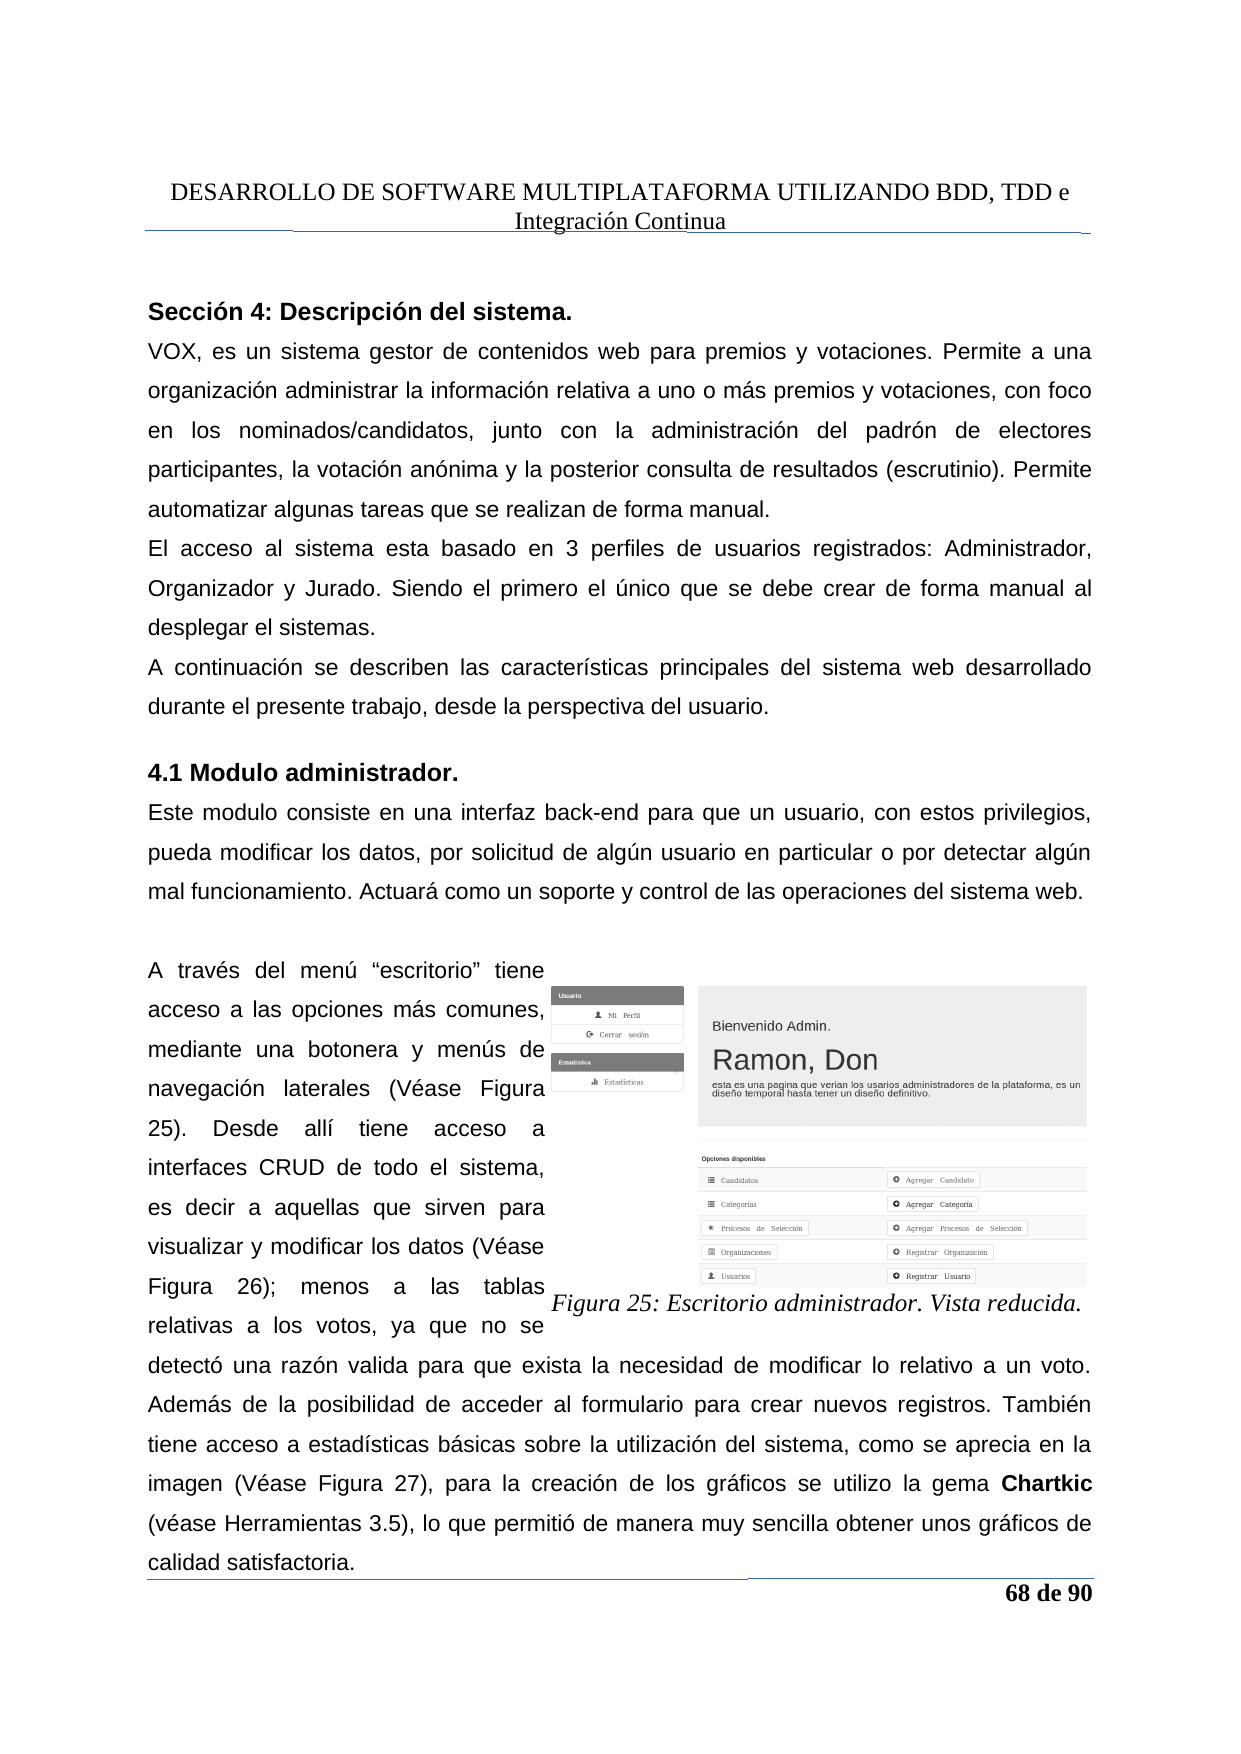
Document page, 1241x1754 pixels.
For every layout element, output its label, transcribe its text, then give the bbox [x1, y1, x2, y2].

text Este modulo consiste en una interfaz back-end para que un usuario, con estos privilegios, pueda modificar los datos, por solicitud de algún usuario en particular o por detectar algún mal funcionamiento. Actuará como un soporte y control de las operaciones del sistema web. [148, 799, 1093, 904]
text El acceso al sistema esta basado en 3 perfiles de usuarios registrados: Administrador, Organizador y Jurado. Siendo el primero el único que se debe crear de forma manual al desplegar el sistemas. [148, 535, 1093, 641]
subtitle Sección 4: Descripción del sistema. [148, 297, 1093, 325]
subtitle 4.1 Modulo administrador. [148, 758, 1093, 786]
text Figura 25: Escritorio administrador. Vista reducida. [551, 1289, 1087, 1317]
text A continuación se describen las características principales del sistema web desarrollado durante el presente trabajo, desde la perspectiva del usuario. [148, 654, 1093, 719]
text A través del menú “escritorio” tiene acceso a las opciones más comunes, mediante una botonera y menús de navegación laterales (Véase Figura 25). Desde allí tiene acceso a interfaces CRUD de todo el sistema, es decir a aquellas que sirven para visualizar y modificar los datos (Véase Figura 26); menos a las tablas relativas a los votos, ya que no se detectó una razón valida para que exista la necesidad de modificar lo relativo a un voto. Además de la posibilidad de acceder al formulario para crear nuevos registros. También tiene acceso a estadísticas básicas sobre la utilización del sistema, como se aprecia en la imagen (Véase Figura 27), para la creación de los gráficos se utilizo la gema Chartkic (véase Herramientas 3.5), lo que permitió de manera muy sencilla obtener unos gráficos de calidad satisfactoria. [148, 957, 1093, 1571]
text VOX, es un sistema gestor de contenidos web para premios y votaciones. Permite a una organización administrar la información relativa a uno o más premios y votaciones, con foco en los nominados/candidatos, junto con la administración del padrón de electores participantes, la votación anónima y la posterior consulta de resultados (escrutinio). Permite automatizar algunas tareas que se realizan de forma manual. [148, 338, 1093, 522]
